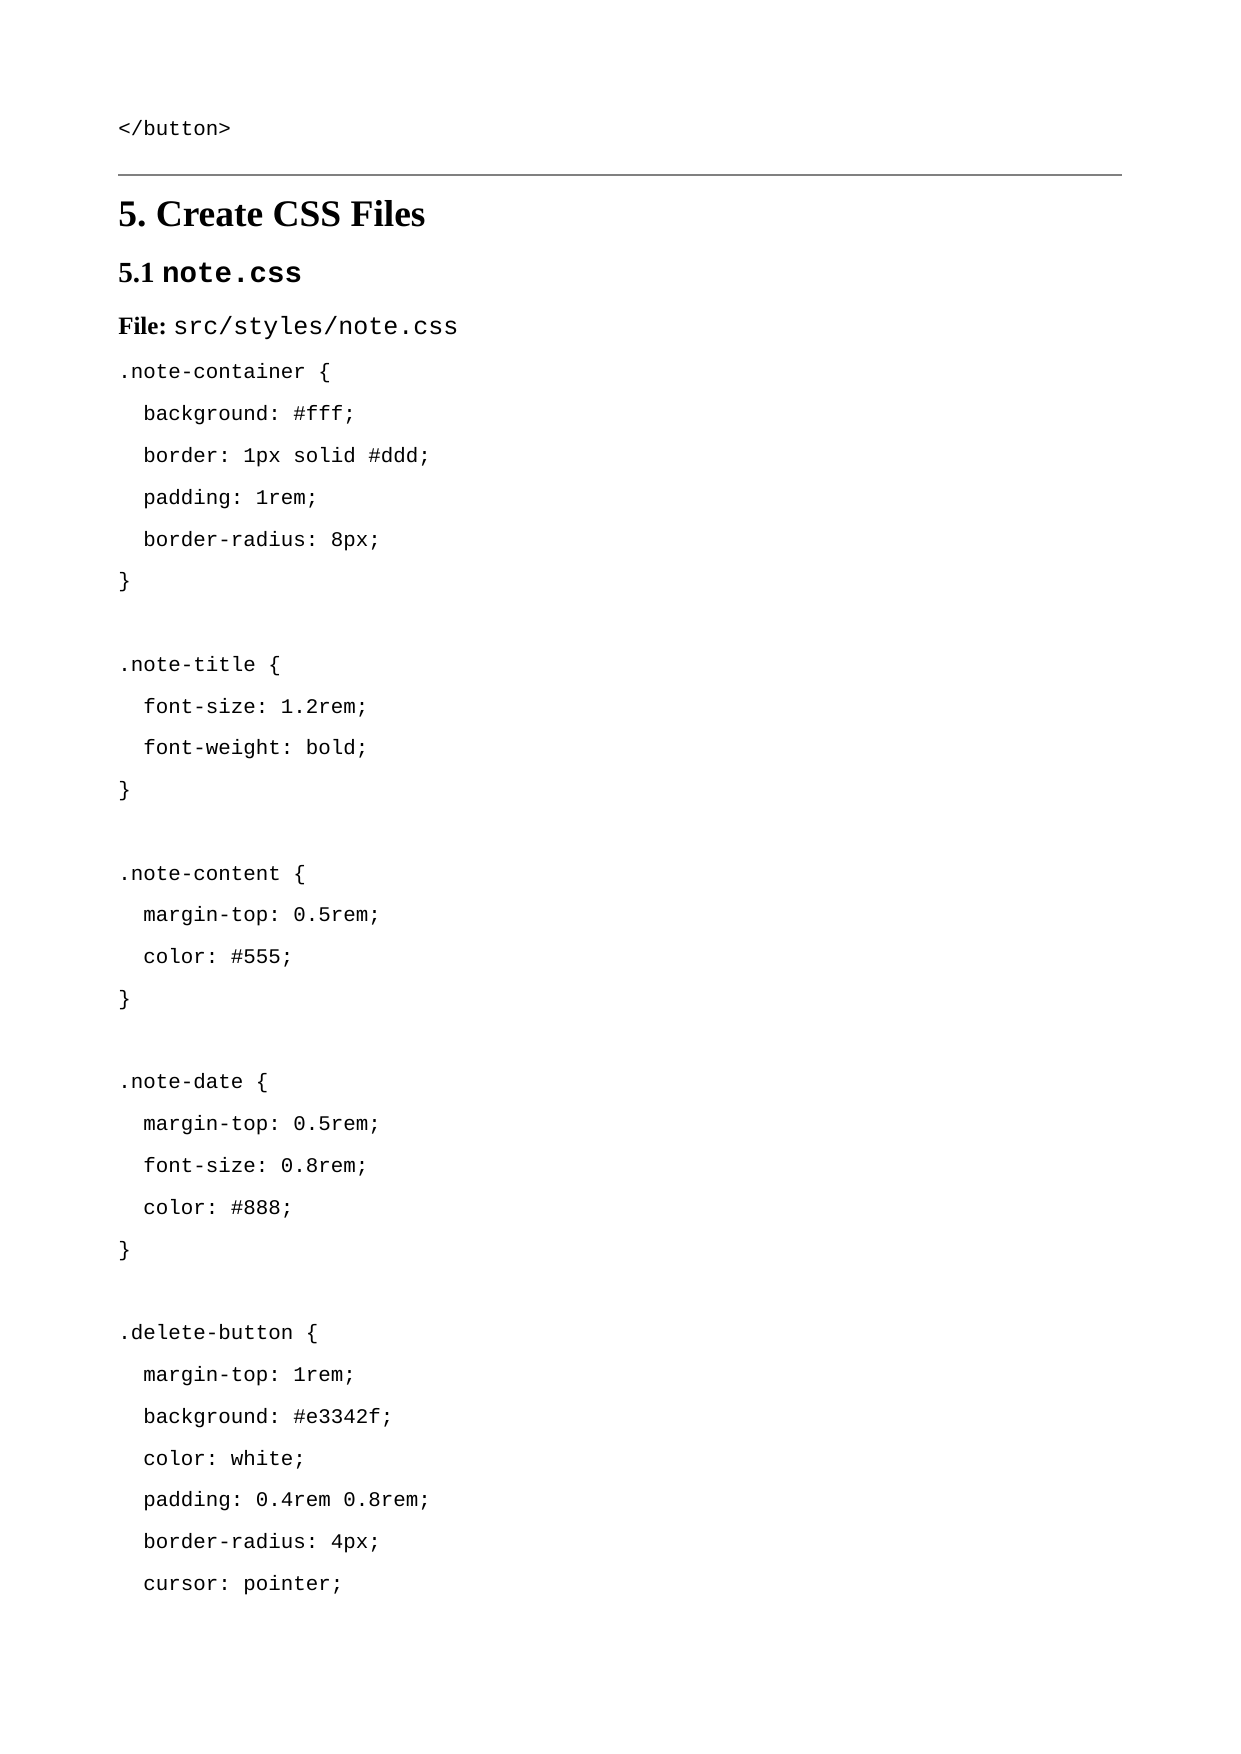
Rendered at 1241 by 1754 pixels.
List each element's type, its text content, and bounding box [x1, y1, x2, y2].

text color: white; [118, 1447, 1122, 1471]
text padding: 1rem; [118, 487, 1122, 510]
text color: #888; [118, 1197, 1122, 1221]
text File: src/styles/note.css [118, 311, 1122, 342]
text } [118, 988, 1122, 1012]
subtitle 5.1 note.css [118, 256, 1122, 292]
text background: #fff; [118, 403, 1122, 427]
text cursor: pointer; [118, 1573, 1122, 1596]
text .note-date { [118, 1072, 1122, 1095]
text padding: 0.4rem 0.8rem; [118, 1489, 1122, 1513]
text border-radius: 8px; [118, 528, 1122, 552]
text margin-top: 0.5rem; [118, 904, 1122, 928]
text margin-top: 0.5rem; [118, 1113, 1122, 1137]
text .note-container { [118, 361, 1122, 385]
text } [118, 570, 1122, 594]
text border-radius: 4px; [118, 1531, 1122, 1555]
text color: #555; [118, 946, 1122, 970]
text .note-title { [118, 654, 1122, 677]
text font-weight: bold; [118, 737, 1122, 761]
text } [118, 779, 1122, 803]
text .note-content { [118, 863, 1122, 886]
text margin-top: 1rem; [118, 1364, 1122, 1388]
text } [118, 1239, 1122, 1262]
text .delete-button { [118, 1322, 1122, 1346]
text background: #e3342f; [118, 1406, 1122, 1429]
subtitle 5. Create CSS Files [118, 191, 1122, 234]
text </button> [118, 118, 1122, 142]
text font-size: 0.8rem; [118, 1155, 1122, 1179]
text font-size: 1.2rem; [118, 696, 1122, 719]
text border: 1px solid #ddd; [118, 445, 1122, 469]
